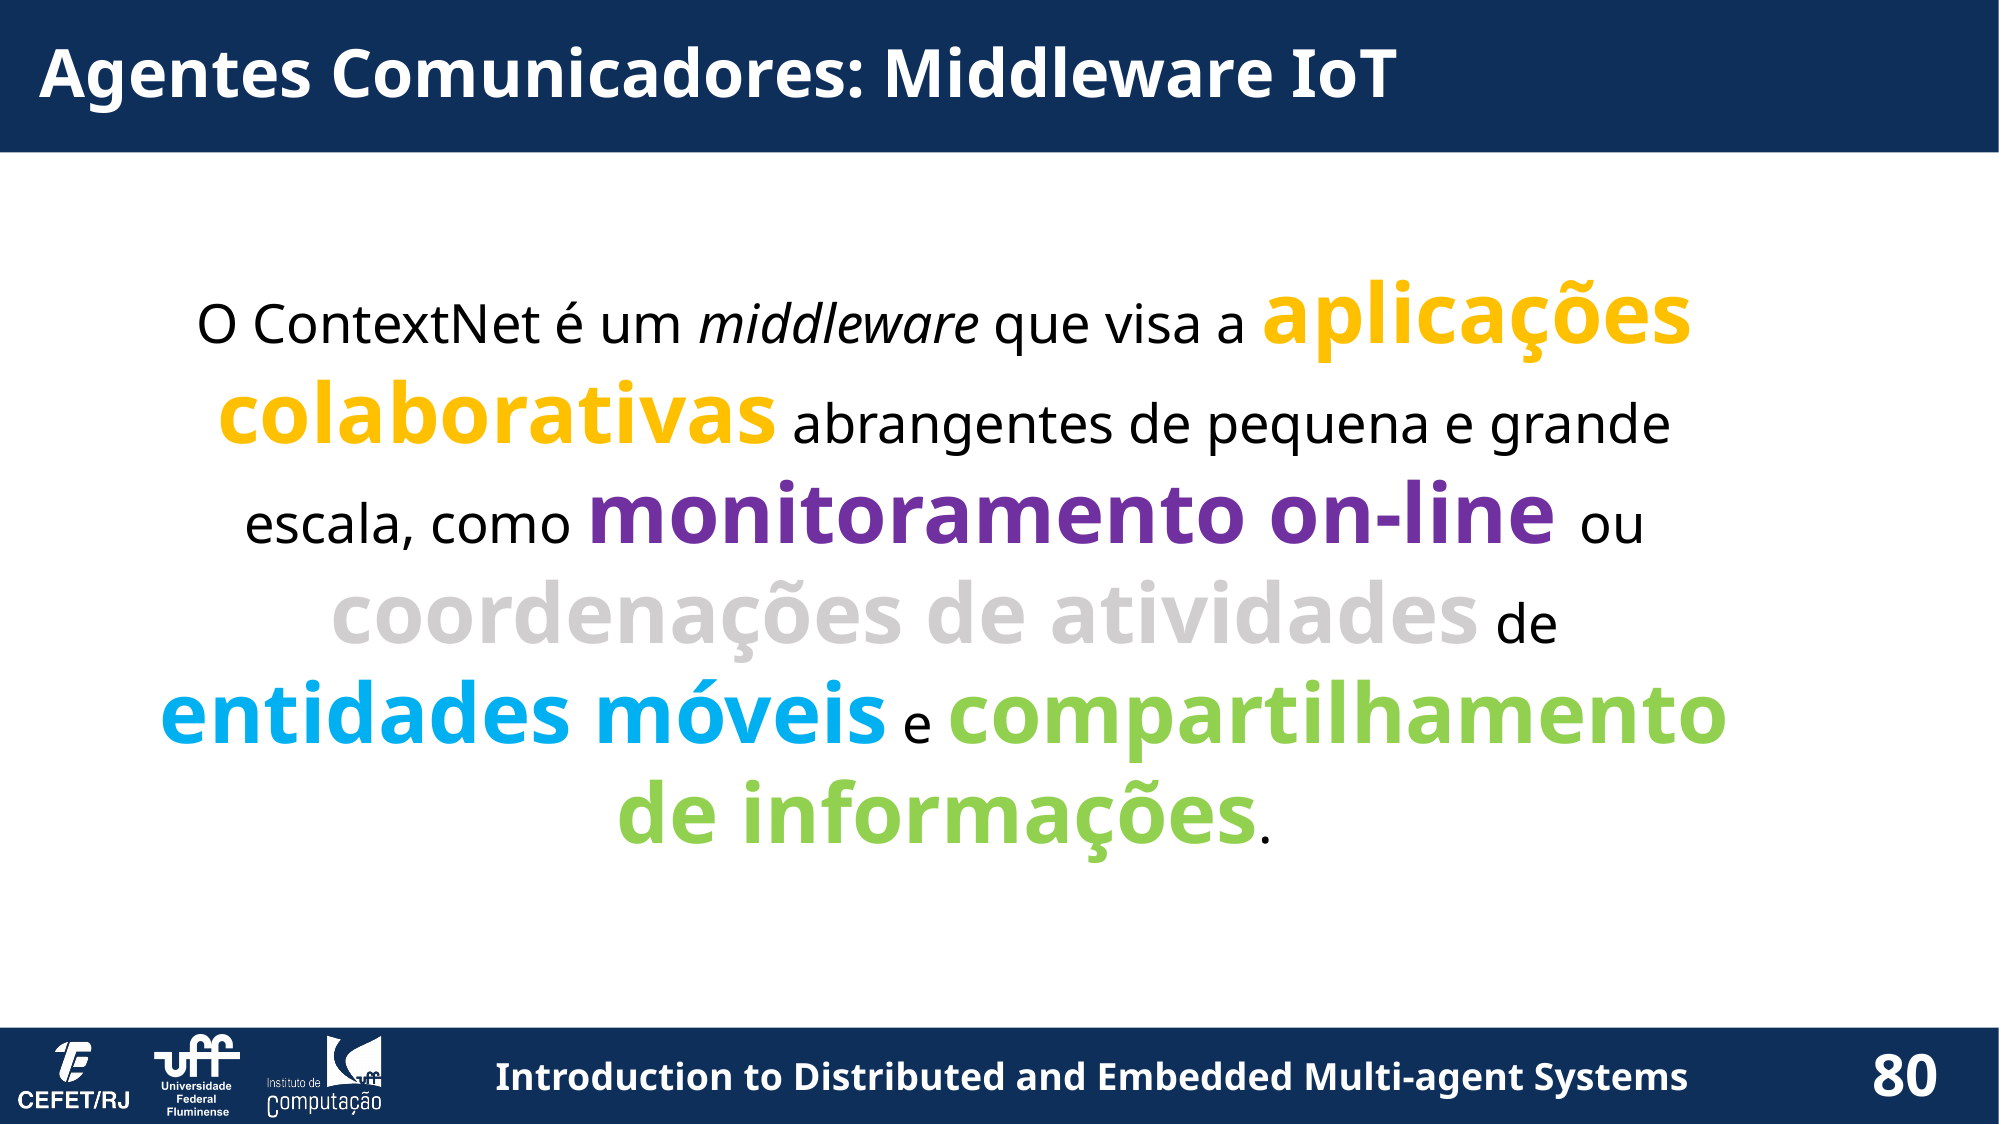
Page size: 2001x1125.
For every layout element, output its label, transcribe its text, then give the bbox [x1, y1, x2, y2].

picture [18, 1021, 129, 1125]
picture [153, 1033, 241, 1121]
text_box Agentes Comunicadores: Middleware IoT [25, 23, 1999, 119]
text_box O ContextNet é um middleware que visa a aplicações colaborativas abrangentes de pequena e grande escala, como monitoramento on-line ou coordenações de atividades de entidades móveis e compartilhamento de informações. [118, 253, 1772, 868]
picture [265, 1033, 383, 1118]
